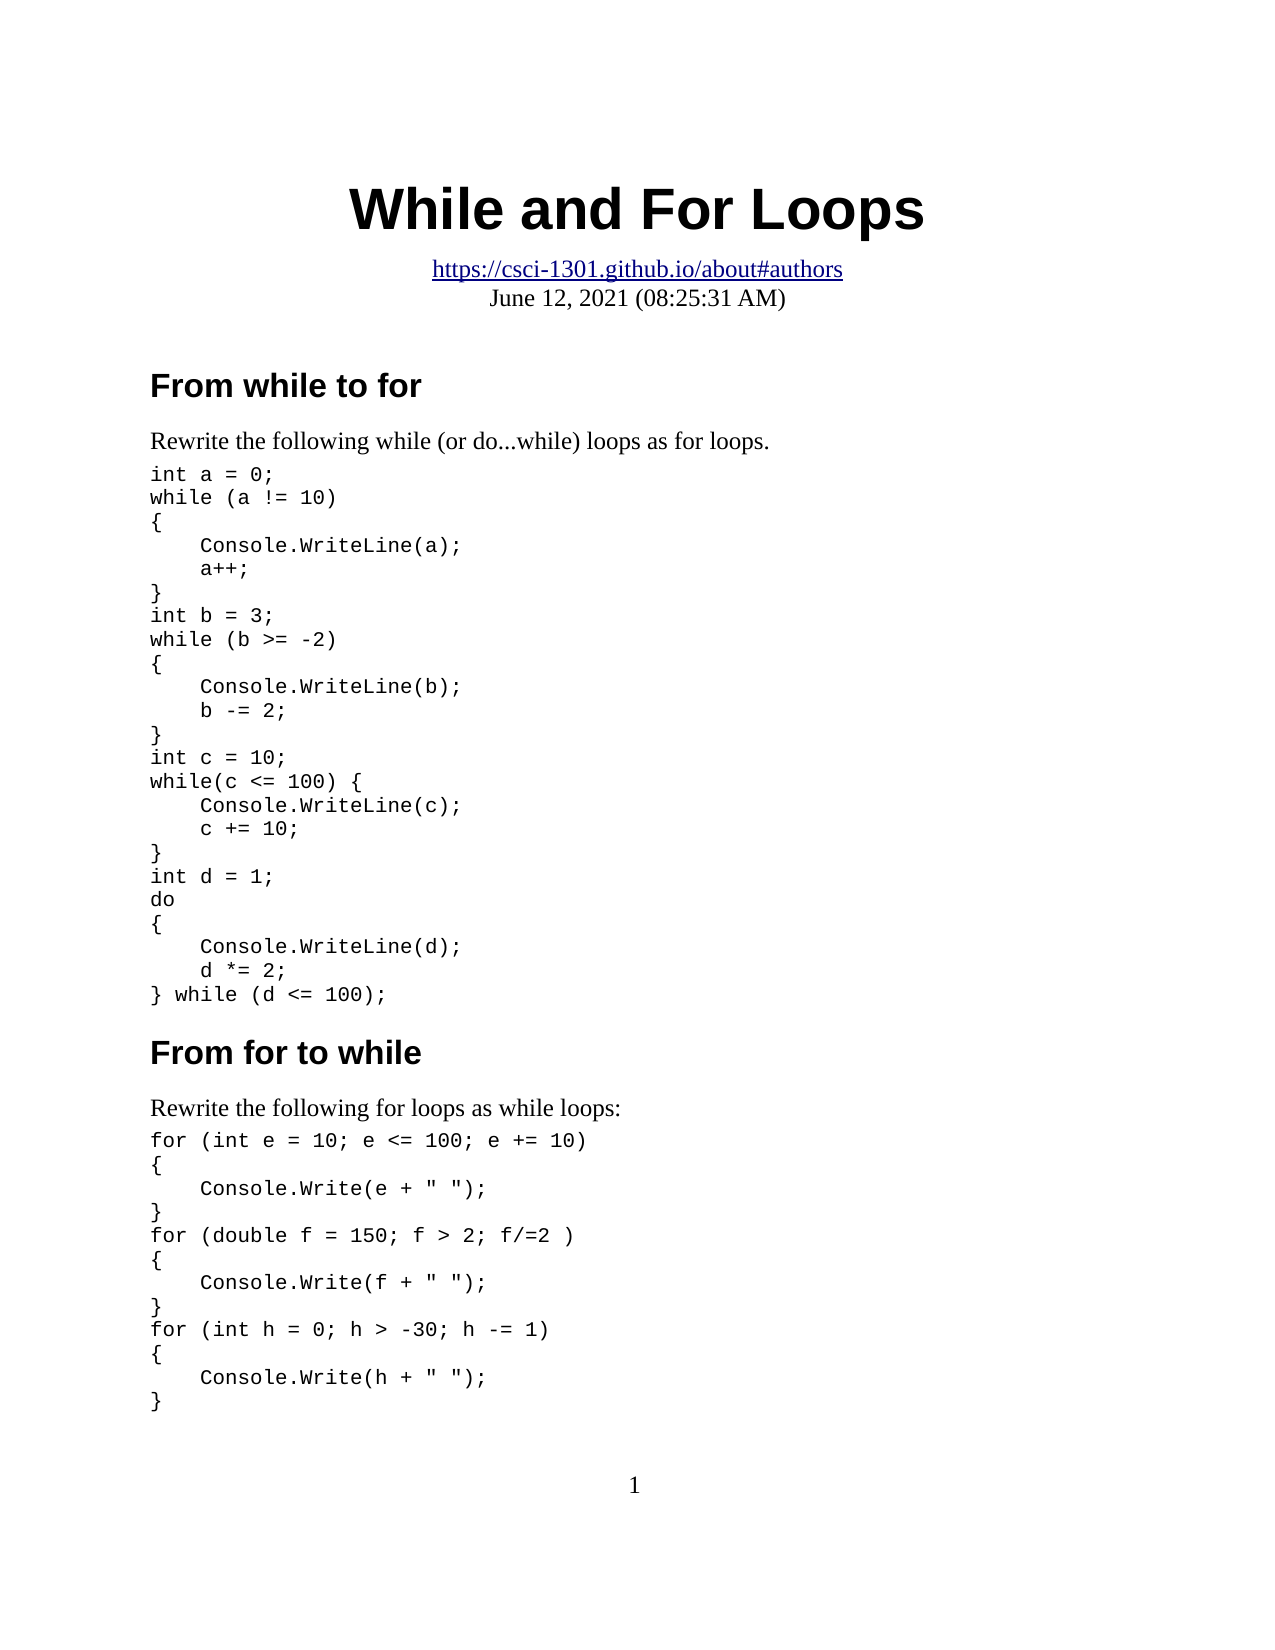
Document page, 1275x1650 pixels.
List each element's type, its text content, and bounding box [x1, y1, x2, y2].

text { [150, 913, 1125, 937]
text { [150, 1343, 1125, 1367]
text Console.WriteLine(a); [150, 534, 1125, 558]
text } [150, 842, 1125, 866]
text do [150, 889, 1125, 913]
text while(c <= 100) { [150, 771, 1125, 795]
text for (double f = 150; f > 2; f/=2 ) [150, 1225, 1125, 1248]
text June 12, 2021 (08:25:31 AM) [150, 283, 1125, 312]
text Console.Write(h + " "); [150, 1367, 1125, 1390]
text https://csci-1301.github.io/about#authors [150, 254, 1125, 283]
text Console.WriteLine(b); [150, 676, 1125, 700]
text b -= 2; [150, 700, 1125, 724]
text } [150, 724, 1125, 747]
text for (int h = 0; h > -30; h -= 1) [150, 1319, 1125, 1343]
text int c = 10; [150, 747, 1125, 771]
subtitle From for to while [150, 1032, 1125, 1071]
text Console.WriteLine(d); [150, 937, 1125, 960]
text a++; [150, 558, 1125, 582]
text while (a != 10) [150, 487, 1125, 511]
text while (b >= -2) [150, 629, 1125, 653]
text c += 10; [150, 818, 1125, 842]
text } [150, 1296, 1125, 1319]
title While and For Loops [150, 175, 1125, 242]
text int a = 0; [150, 464, 1125, 487]
text Console.Write(f + " "); [150, 1272, 1125, 1296]
text Rewrite the following for loops as while loops: [150, 1093, 1125, 1121]
text { [150, 653, 1125, 676]
text } [150, 1201, 1125, 1225]
text d *= 2; [150, 960, 1125, 984]
text } while (d <= 100); [150, 984, 1125, 1007]
text for (int e = 10; e <= 100; e += 10) [150, 1130, 1125, 1154]
text Console.Write(e + " "); [150, 1178, 1125, 1201]
text Rewrite the following while (or do...while) loops as for loops. [150, 426, 1125, 455]
text int b = 3; [150, 606, 1125, 629]
subtitle From while to for [150, 366, 1125, 404]
text { [150, 511, 1125, 534]
text int d = 1; [150, 866, 1125, 889]
text { [150, 1248, 1125, 1272]
text { [150, 1154, 1125, 1178]
text } [150, 1390, 1125, 1414]
text } [150, 582, 1125, 606]
text Console.WriteLine(c); [150, 795, 1125, 818]
